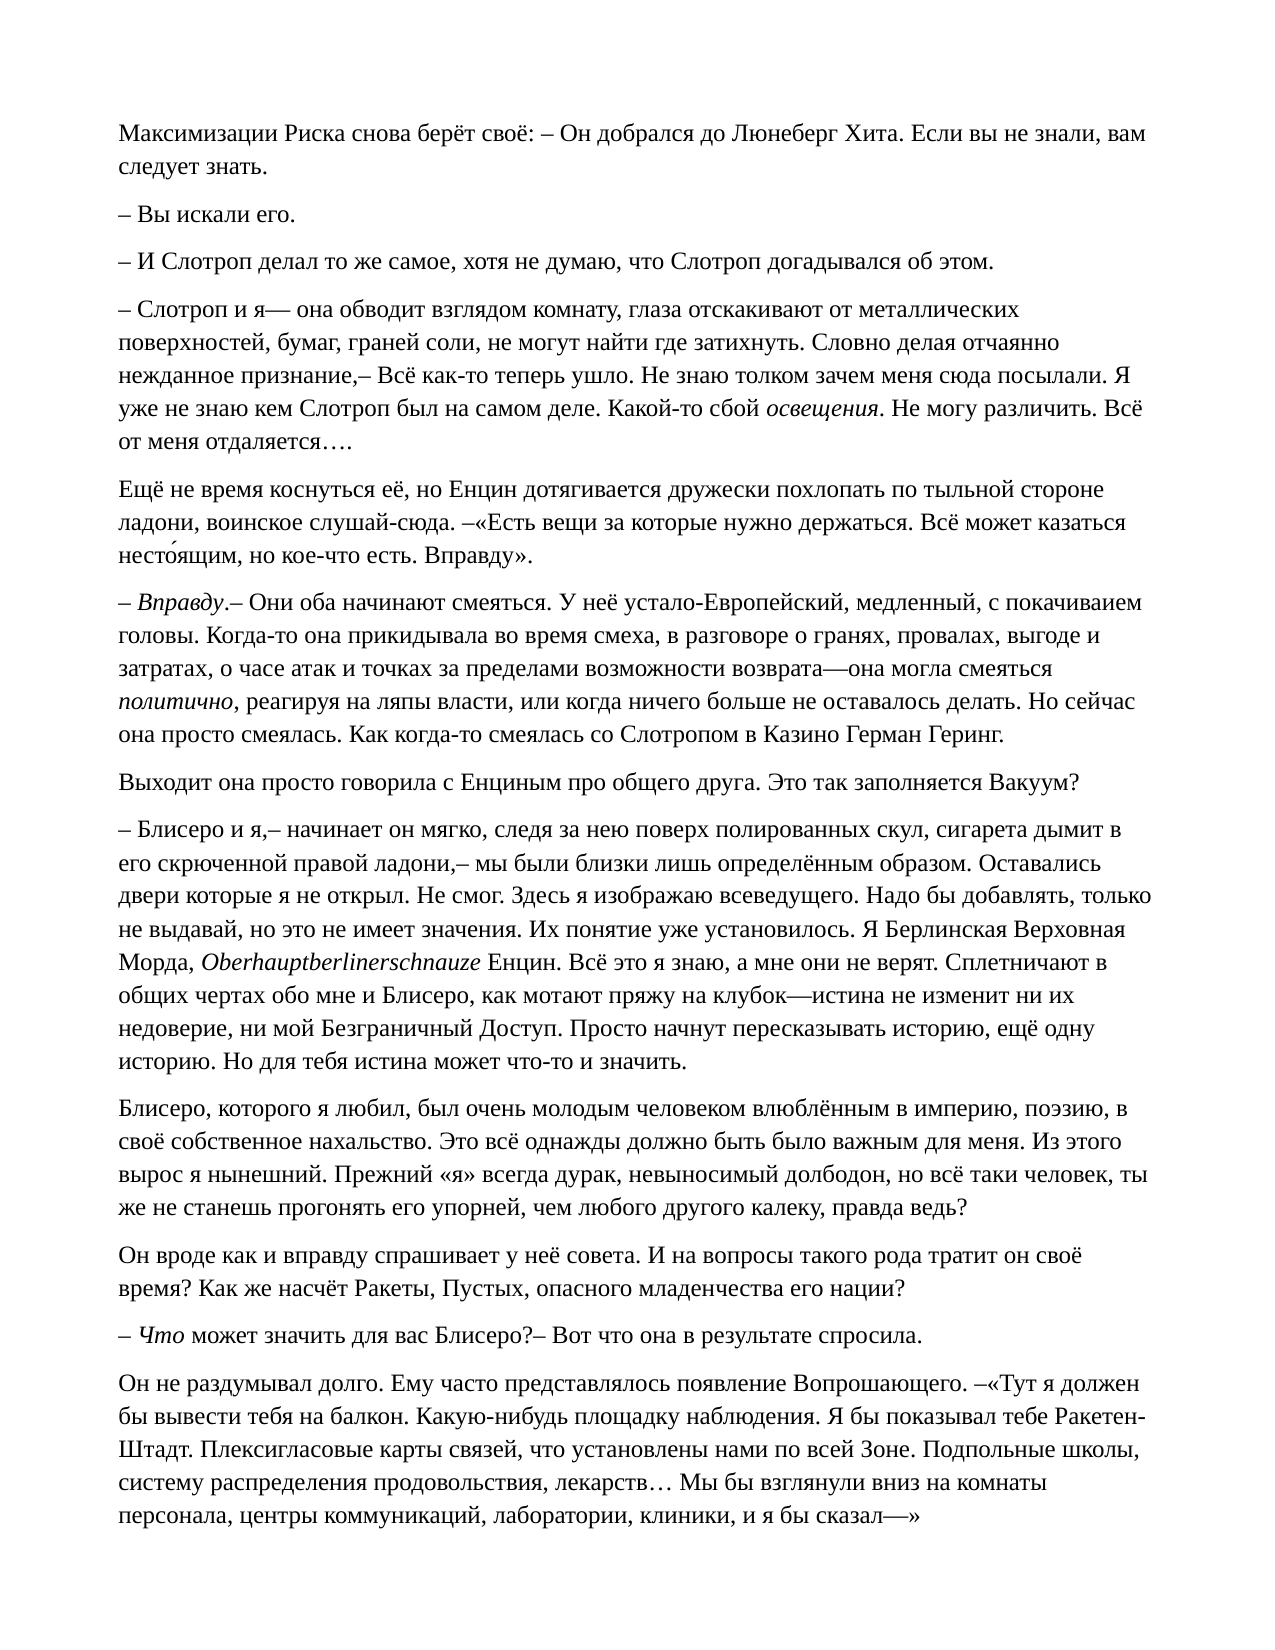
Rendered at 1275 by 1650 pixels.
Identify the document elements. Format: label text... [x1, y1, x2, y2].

text Он вроде как и вправду спрашивает у неё совета. И на вопросы такого рода тратит он своё время? Как же насчёт Ракеты, Пустых, опасного младенчества его нации? [118, 1240, 1157, 1302]
text – Слотроп и я— она обводит взглядом комнату, глаза отскакивают от металлических поверхностей, бумаг, граней соли, не могут найти где затихнуть. Словно делая отчаянно нежданное признание,– Всё как-то теперь ушло. Не знаю толком зачем меня сюда посылали. Я уже не знаю кем Слотроп был на самом деле. Какой-то сбой освещения. Не могу различить. Всё от меня отдаляется…. [118, 294, 1157, 455]
text – Вы искали его. [118, 199, 1157, 227]
text – Вправду.– Они оба начинают смеяться. У неё устало-Европейский, медленный, с покачиваием головы. Когда-то она прикидывала во время смеха, в разговоре о гранях, провалах, выгоде и затратах, о часе атак и точках за пределами возможности возврата—она могла смеяться политично, реагируя на ляпы власти, или когда ничего больше не оставалось делать. Но сейчас она просто смеялась. Как когда-то смеялась со Слотропом в Казино Герман Геринг. [118, 587, 1157, 748]
text – Блисеро и я,– начинает он мягко, следя за нею поверх полированных скул, сигарета дымит в его скрюченной правой ладони,– мы были близки лишь определённым образом. Оставались двери которые я не открыл. Не смог. Здесь я изображаю всеведущего. Надо бы добавлять, только не выдавай, но это не имеет значения. Их понятие уже установилось. Я Берлинская Верховная Морда, Oberhauptberlinerschnauze Енцин. Всё это я знаю, а мне они не верят. Сплетничают в общих чертах обо мне и Блисеро, как мотают пряжу на клубок—истина не изменит ни их недоверие, ни мой Безграничный Доступ. Просто начнут пересказывать историю, ещё одну историю. Но для тебя истина может что-то и значить. [118, 814, 1157, 1074]
text Блисеро, которого я любил, был очень молодым человеком влюблённым в империю, поэзию, в своё собственное нахальство. Это всё однажды должно быть было важным для меня. Из этого вырос я нынешний. Прежний «я» всегда дурак, невыносимый долбодон, но всё таки человек, ты же не станешь прогонять его упорней, чем любого другого калеку, правда ведь? [118, 1093, 1157, 1221]
text Максимизации Риска снова берёт своё: – Он добрался до Люнеберг Хита. Если вы не знали, вам следует знать. [118, 118, 1157, 180]
text Ещё не время коснуться её, но Енцин дотягивается дружески похлопать по тыльной стороне ладони, воинское слушай-сюда. –«Есть вещи за которые нужно держаться. Всё может казаться несто́ящим, но кое-что есть. Вправду». [118, 474, 1157, 568]
text Выходит она просто говорила с Енциным про общего друга. Это так заполняется Вакуум? [118, 767, 1157, 796]
text – Что может значить для вас Блисеро?– Вот что она в результате спросила. [118, 1321, 1157, 1349]
text – И Слотроп делал то же самое, хотя не думаю, что Слотроп догадывался об этом. [118, 246, 1157, 275]
text Он не раздумывал долго. Ему часто представлялось появление Вопрошающего. –«Тут я должен бы вывести тебя на балкон. Какую-нибудь площадку наблюдения. Я бы показывал тебе Ракетен-Штадт. Плексигласовые карты связей, что установлены нами по всей Зоне. Подпольные школы, систему распределения продовольствия, лекарств… Мы бы взглянули вниз на комнаты персонала, центры коммуникаций, лаборатории, клиники, и я бы сказал—» [118, 1368, 1157, 1529]
